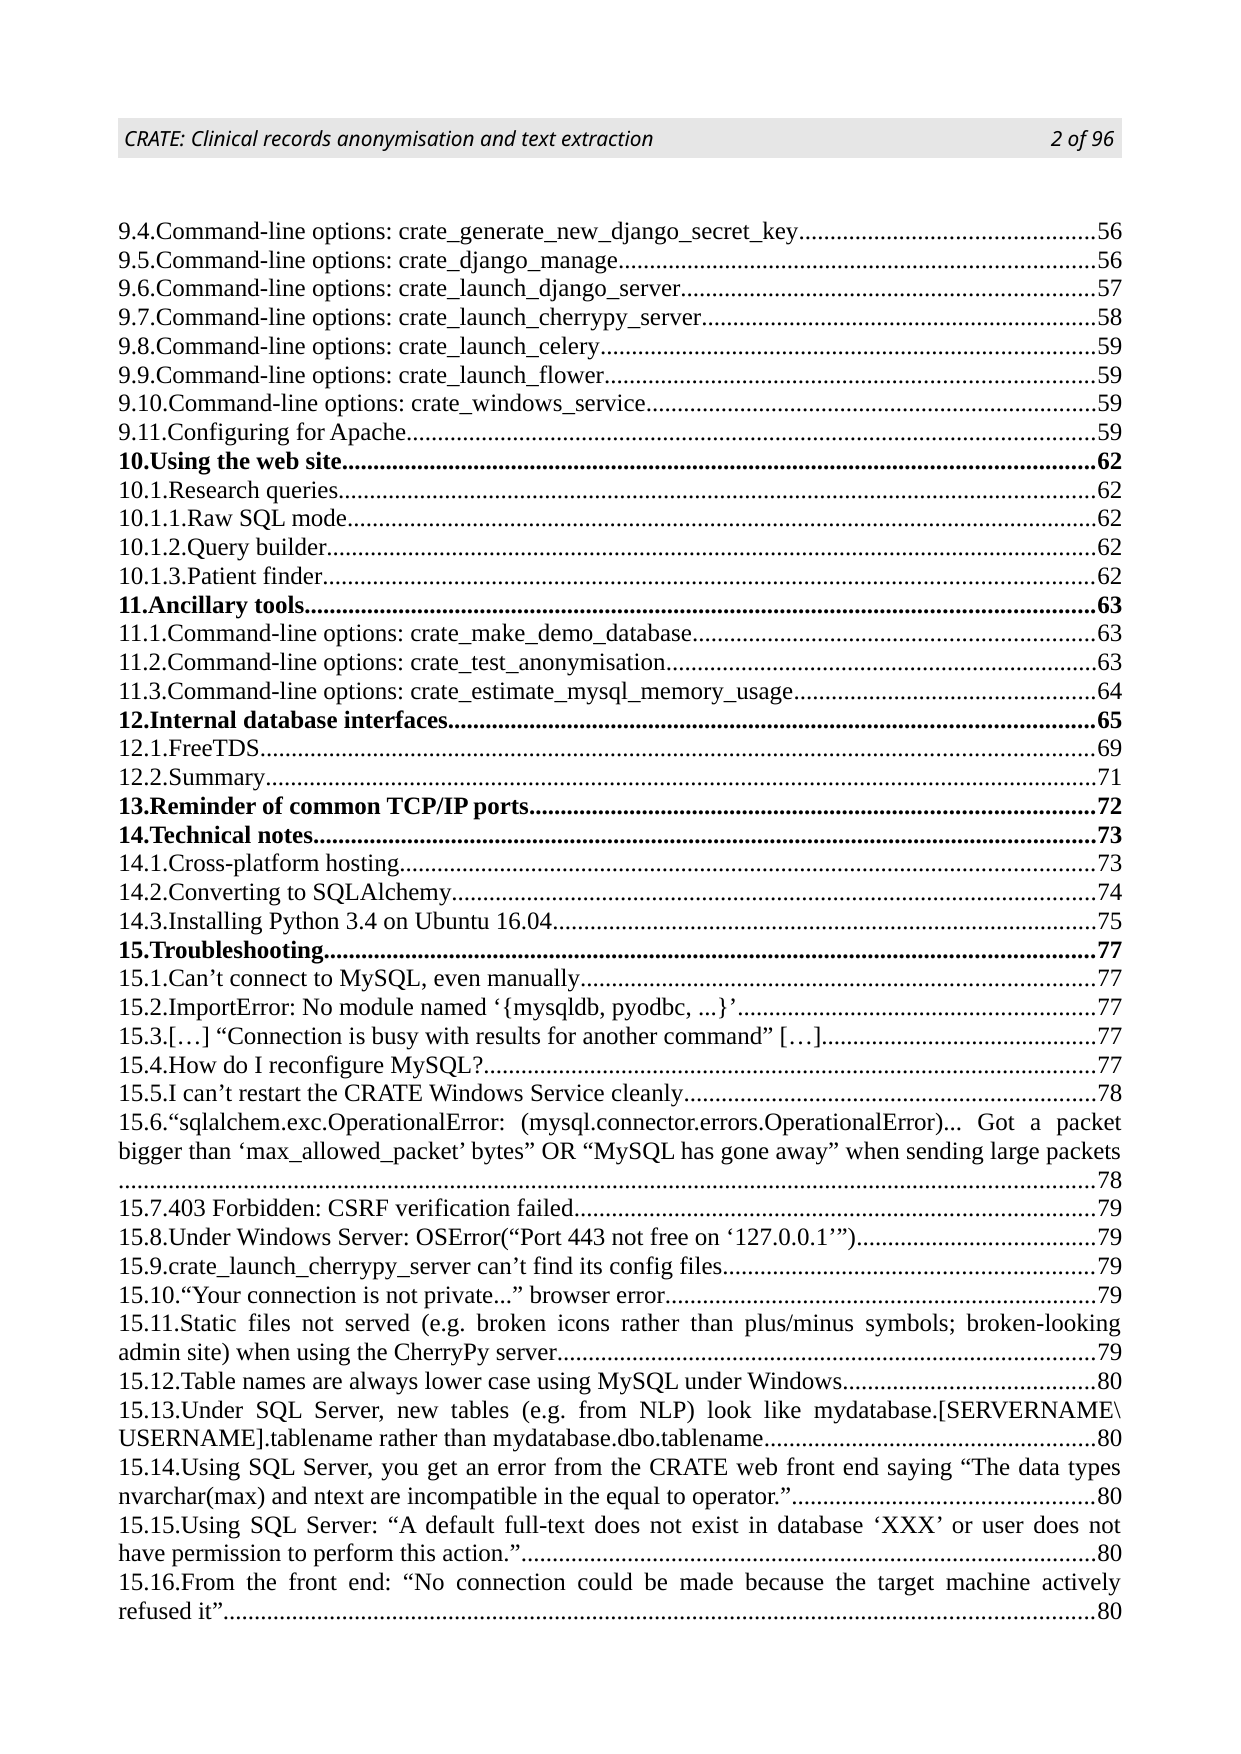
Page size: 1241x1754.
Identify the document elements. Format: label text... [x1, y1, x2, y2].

text 11.Ancillary tools 63 [118, 590, 1122, 618]
text 15.2.ImportError: No module named ‘{mysqldb, pyodbc, ...}’ 77 [118, 992, 1122, 1021]
text 15.4.How do I reconfigure MySQL? 77 [118, 1050, 1122, 1078]
text 9.9.Command-line options: crate_launch_flower 59 [118, 360, 1122, 388]
text 15.6.“sqlalchem.exc.OperationalError: (mysql.connector.errors.OperationalError)... Got a packet bigger than ‘max_allowed_packet’ bytes” OR “MySQL has gone away” when sending large packets 78 [118, 1107, 1122, 1193]
text 9.7.Command-line options: crate_launch_cherrypy_server 58 [118, 302, 1122, 331]
text 15.7.403 Forbidden: CSRF verification failed 79 [118, 1193, 1122, 1222]
text 14.3.Installing Python 3.4 on Ubuntu 16.04 75 [118, 906, 1122, 935]
text 9.4.Command-line options: crate_generate_new_django_secret_key 56 [118, 216, 1122, 245]
text 15.Troubleshooting 77 [118, 935, 1122, 963]
text 14.Technical notes 73 [118, 820, 1122, 848]
text 12.1.FreeTDS 69 [118, 733, 1122, 762]
text 15.1.Can’t connect to MySQL, even manually 77 [118, 963, 1122, 992]
text 15.5.I can’t restart the CRATE Windows Service cleanly 78 [118, 1078, 1122, 1107]
text 11.2.Command-line options: crate_test_anonymisation 63 [118, 647, 1122, 676]
text 9.5.Command-line options: crate_django_manage 56 [118, 245, 1122, 273]
text 10.1.2.Query builder 62 [118, 532, 1122, 561]
text 9.11.Configuring for Apache 59 [118, 417, 1122, 446]
text 10.1.1.Raw SQL mode 62 [118, 503, 1122, 532]
text 13.Reminder of common TCP/IP ports 72 [118, 791, 1122, 820]
text 11.1.Command-line options: crate_make_demo_database 63 [118, 618, 1122, 647]
text 10.1.3.Patient finder 62 [118, 561, 1122, 590]
text 9.6.Command-line options: crate_launch_django_server 57 [118, 273, 1122, 302]
text 9.10.Command-line options: crate_windows_service 59 [118, 388, 1122, 417]
text 15.9.crate_launch_cherrypy_server can’t find its config files 79 [118, 1251, 1122, 1280]
text 14.1.Cross-platform hosting 73 [118, 848, 1122, 877]
text 15.15.Using SQL Server: “A default full-text does not exist in database ‘XXX’ or user does not have permission to perform this action.” 80 [118, 1510, 1122, 1567]
text 15.11.Static files not served (e.g. broken icons rather than plus/minus symbols; broken-looking admin site) when using the CherryPy server 79 [118, 1308, 1122, 1366]
text 9.8.Command-line options: crate_launch_celery 59 [118, 331, 1122, 360]
text 15.8.Under Windows Server: OSError(“Port 443 not free on ‘127.0.0.1’”) 79 [118, 1222, 1122, 1251]
text 11.3.Command-line options: crate_estimate_mysql_memory_usage 64 [118, 676, 1122, 705]
text 15.3.[…] “Connection is busy with results for another command” […] 77 [118, 1021, 1122, 1050]
text 15.16.From the front end: “No connection could be made because the target machine actively refused it” 80 [118, 1567, 1122, 1625]
text 14.2.Converting to SQLAlchemy 74 [118, 877, 1122, 906]
text 12.2.Summary 71 [118, 762, 1122, 791]
text 15.14.Using SQL Server, you get an error from the CRATE web front end saying “The data types nvarchar(max) and ntext are incompatible in the equal to operator.” 80 [118, 1452, 1122, 1510]
text 12.Internal database interfaces 65 [118, 705, 1122, 733]
text 15.13.Under SQL Server, new tables (e.g. from NLP) look like mydatabase.[SERVERNAME\USERNAME].tablename rather than mydatabase.dbo.tablename 80 [118, 1395, 1122, 1452]
text 15.10.“Your connection is not private...” browser error 79 [118, 1280, 1122, 1308]
text 10.Using the web site 62 [118, 446, 1122, 475]
text 15.12.Table names are always lower case using MySQL under Windows 80 [118, 1366, 1122, 1395]
text 10.1.Research queries 62 [118, 475, 1122, 503]
